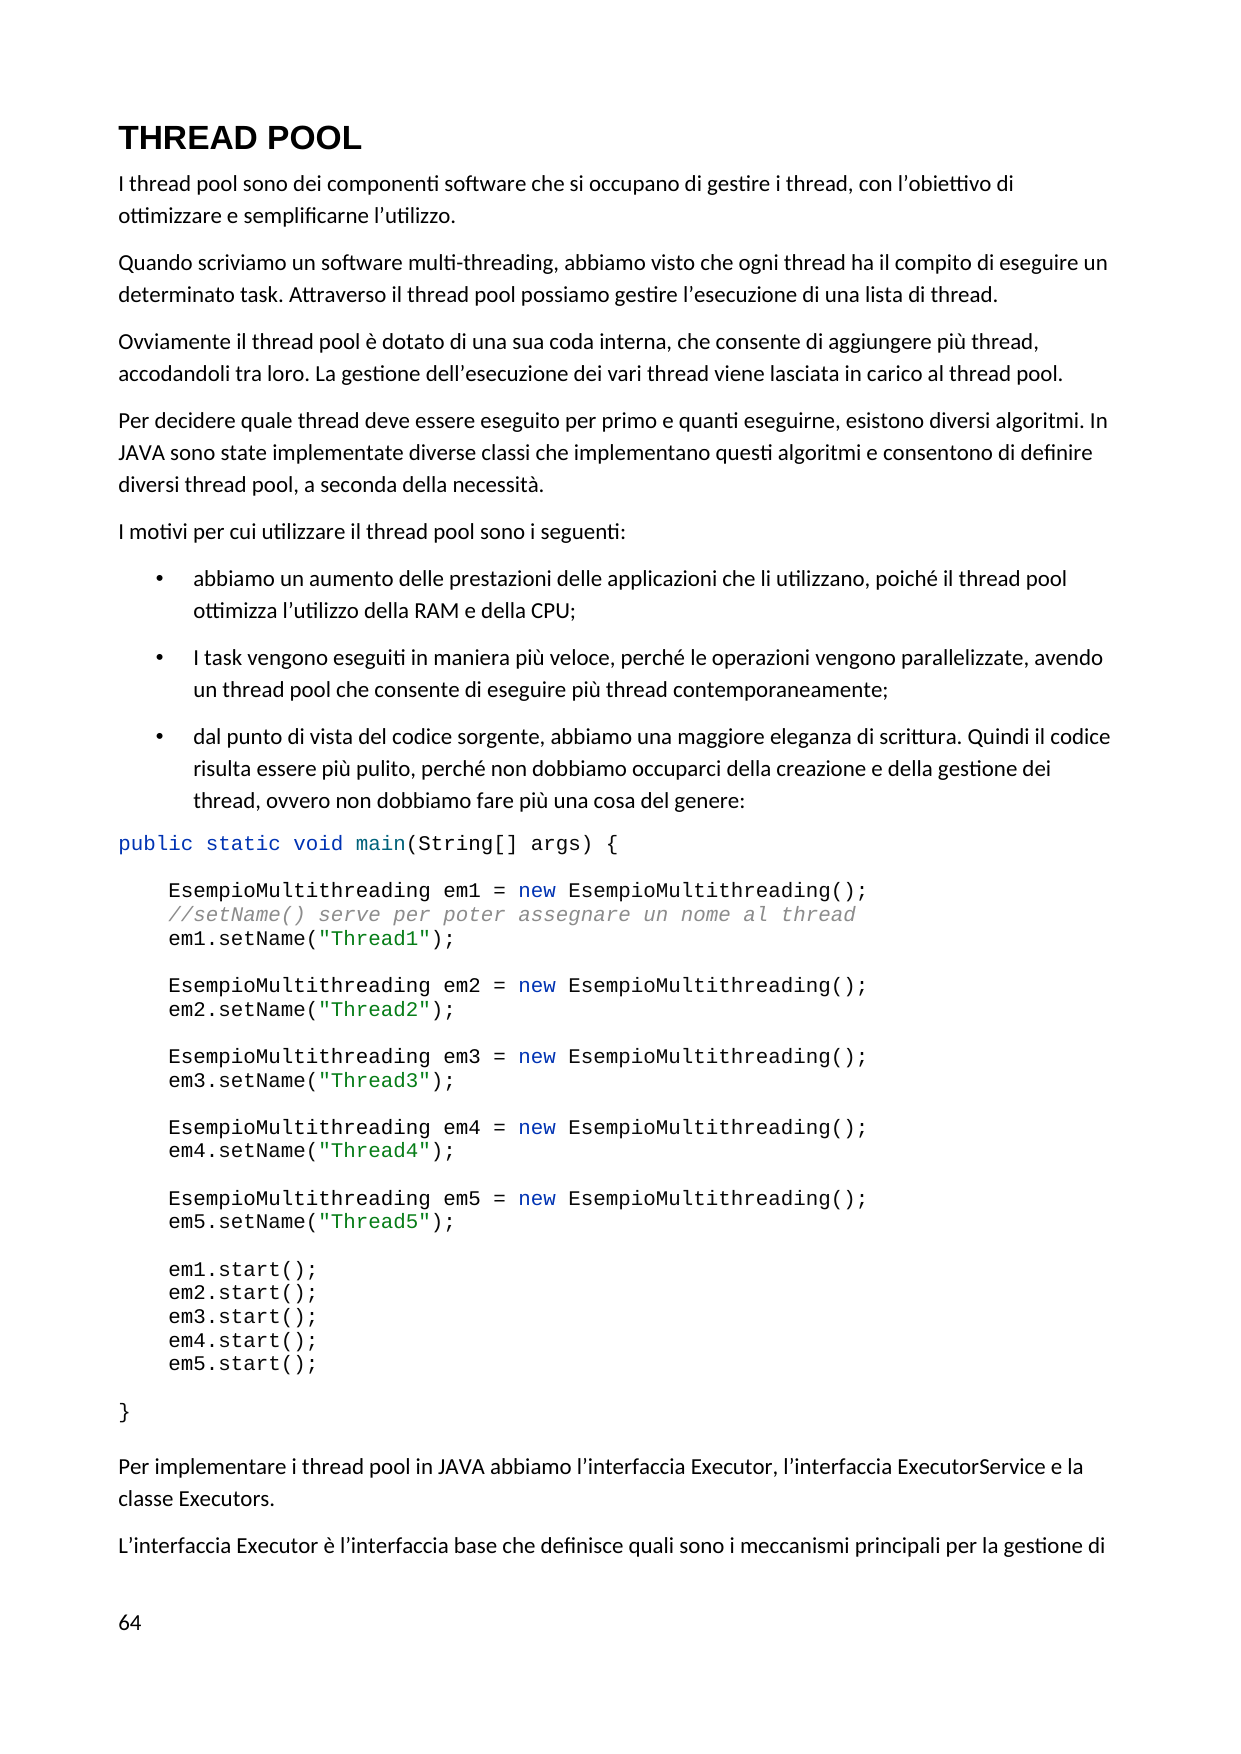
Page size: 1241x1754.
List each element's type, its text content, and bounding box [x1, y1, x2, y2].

text I motivi per cui utilizzare il thread pool sono i seguenti: [118, 517, 1122, 545]
list I task vengono eseguiti in maniera più veloce, perché le operazioni vengono parallelizzate, avendo un thread pool che consente di eseguire più thread contemporaneamente; [156, 643, 1122, 703]
list abbiamo un aumento delle prestazioni delle applicazioni che li utilizzano, poiché il thread pool ottimizza l’utilizzo della RAM e della CPU; [156, 564, 1122, 624]
text L’interfaccia Executor è l’interfaccia base che definisce quali sono i meccanismi principali per la gestione di [118, 1531, 1122, 1559]
text I thread pool sono dei componenti software che si occupano di gestire i thread, con l’obiettivo di ottimizzare e semplificarne l’utilizzo. [118, 169, 1122, 229]
text Per decidere quale thread deve essere eseguito per primo e quanti eseguirne, esistono diversi algoritmi. In JAVA sono state implementate diverse classi che implementano questi algoritmi e consentono di definire diversi thread pool, a seconda della necessità. [118, 406, 1122, 498]
subtitle THREAD POOL [118, 118, 1122, 157]
text Ovviamente il thread pool è dotato di una sua coda interna, che consente di aggiungere più thread, accodandoli tra loro. La gestione dell’esecuzione dei vari thread viene lasciata in carico al thread pool. [118, 327, 1122, 387]
list dal punto di vista del codice sorgente, abbiamo una maggiore eleganza di scrittura. Quindi il codice risulta essere più pulito, perché non dobbiamo occuparci della creazione e della gestione dei thread, ovvero non dobbiamo fare più una cosa del genere: [156, 722, 1122, 814]
text Per implementare i thread pool in JAVA abbiamo l’interfaccia Executor, l’interfaccia ExecutorService e la classe Executors. [118, 1452, 1122, 1512]
text Quando scriviamo un software multi-threading, abbiamo visto che ogni thread ha il compito di eseguire un determinato task. Attraverso il thread pool possiamo gestire l’esecuzione di una lista di thread. [118, 248, 1122, 308]
text public static void main(String[] args) { EsempioMultithreading em1 = new EsempioMultithreading(); //setName() serve per poter assegnare un nome al thread em1.setName("Thread1"); EsempioMultithreading em2 = new EsempioMultithreading(); em2.setName("Thread2"); EsempioMultithreading em3 = new EsempioMultithreading(); em3.setName("Thread3"); EsempioMultithreading em4 = new EsempioMultithreading(); em4.setName("Thread4"); EsempioMultithreading em5 = new EsempioMultithreading(); em5.setName("Thread5"); em1.start(); em2.start(); em3.start(); em4.start(); em5.start(); } [118, 833, 1122, 1424]
